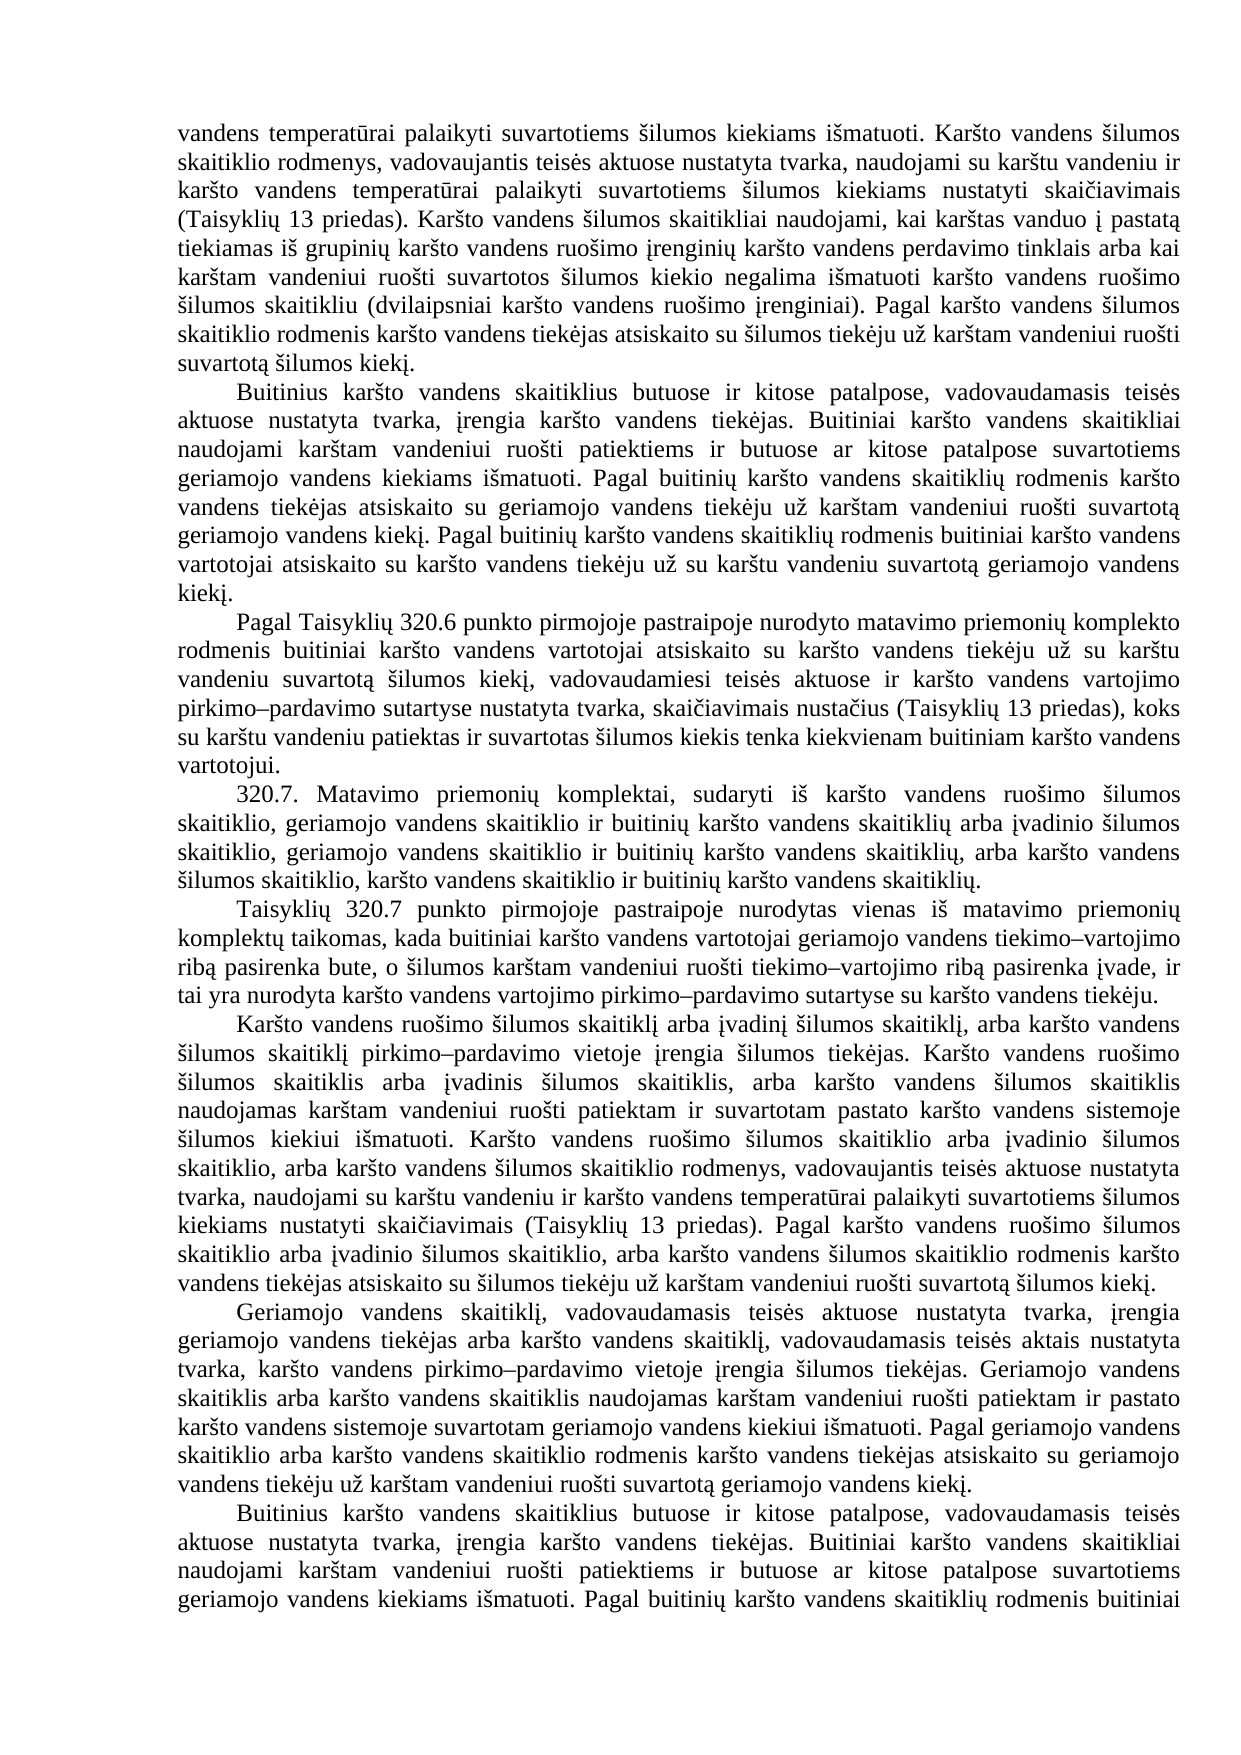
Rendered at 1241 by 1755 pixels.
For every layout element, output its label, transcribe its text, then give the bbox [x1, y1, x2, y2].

text vandens temperatūrai palaikyti suvartotiems šilumos kiekiams išmatuoti. Karšto vandens šilumos skaitiklio rodmenys, vadovaujantis teisės aktuose nustatyta tvarka, naudojami su karštu vandeniu ir karšto vandens temperatūrai palaikyti suvartotiems šilumos kiekiams nustatyti skaičiavimais (Taisyklių 13 priedas). Karšto vandens šilumos skaitikliai naudojami, kai karštas vanduo į pastatą tiekiamas iš grupinių karšto vandens ruošimo įrenginių karšto vandens perdavimo tinklais arba kai karštam vandeniui ruošti suvartotos šilumos kiekio negalima išmatuoti karšto vandens ruošimo šilumos skaitikliu (dvilaipsniai karšto vandens ruošimo įrenginiai). Pagal karšto vandens šilumos skaitiklio rodmenis karšto vandens tiekėjas atsiskaito su šilumos tiekėju už karštam vandeniui ruošti suvartotą šilumos kiekį. [177, 118, 1181, 377]
text Buitinius karšto vandens skaitiklius butuose ir kitose patalpose, vadovaudamasis teisės aktuose nustatyta tvarka, įrengia karšto vandens tiekėjas. Buitiniai karšto vandens skaitikliai naudojami karštam vandeniui ruošti patiektiems ir butuose ar kitose patalpose suvartotiems geriamojo vandens kiekiams išmatuoti. Pagal buitinių karšto vandens skaitiklių rodmenis karšto vandens tiekėjas atsiskaito su geriamojo vandens tiekėju už karštam vandeniui ruošti suvartotą geriamojo vandens kiekį. Pagal buitinių karšto vandens skaitiklių rodmenis buitiniai karšto vandens vartotojai atsiskaito su karšto vandens tiekėju už su karštu vandeniu suvartotą geriamojo vandens kiekį. [177, 377, 1181, 607]
text Geriamojo vandens skaitiklį, vadovaudamasis teisės aktuose nustatyta tvarka, įrengia geriamojo vandens tiekėjas arba karšto vandens skaitiklį, vadovaudamasis teisės aktais nustatyta tvarka, karšto vandens pirkimo–pardavimo vietoje įrengia šilumos tiekėjas. Geriamojo vandens skaitiklis arba karšto vandens skaitiklis naudojamas karštam vandeniui ruošti patiektam ir pastato karšto vandens sistemoje suvartotam geriamojo vandens kiekiui išmatuoti. Pagal geriamojo vandens skaitiklio arba karšto vandens skaitiklio rodmenis karšto vandens tiekėjas atsiskaito su geriamojo vandens tiekėju už karštam vandeniui ruošti suvartotą geriamojo vandens kiekį. [177, 1297, 1181, 1498]
text Taisyklių 320.7 punkto pirmojoje pastraipoje nurodytas vienas iš matavimo priemonių komplektų taikomas, kada buitiniai karšto vandens vartotojai geriamojo vandens tiekimo–vartojimo ribą pasirenka bute, o šilumos karštam vandeniui ruošti tiekimo–vartojimo ribą pasirenka įvade, ir tai yra nurodyta karšto vandens vartojimo pirkimo–pardavimo sutartyse su karšto vandens tiekėju. [177, 894, 1181, 1009]
text Karšto vandens ruošimo šilumos skaitiklį arba įvadinį šilumos skaitiklį, arba karšto vandens šilumos skaitiklį pirkimo–pardavimo vietoje įrengia šilumos tiekėjas. Karšto vandens ruošimo šilumos skaitiklis arba įvadinis šilumos skaitiklis, arba karšto vandens šilumos skaitiklis naudojamas karštam vandeniui ruošti patiektam ir suvartotam pastato karšto vandens sistemoje šilumos kiekiui išmatuoti. Karšto vandens ruošimo šilumos skaitiklio arba įvadinio šilumos skaitiklio, arba karšto vandens šilumos skaitiklio rodmenys, vadovaujantis teisės aktuose nustatyta tvarka, naudojami su karštu vandeniu ir karšto vandens temperatūrai palaikyti suvartotiems šilumos kiekiams nustatyti skaičiavimais (Taisyklių 13 priedas). Pagal karšto vandens ruošimo šilumos skaitiklio arba įvadinio šilumos skaitiklio, arba karšto vandens šilumos skaitiklio rodmenis karšto vandens tiekėjas atsiskaito su šilumos tiekėju už karštam vandeniui ruošti suvartotą šilumos kiekį. [177, 1009, 1181, 1297]
text Buitinius karšto vandens skaitiklius butuose ir kitose patalpose, vadovaudamasis teisės aktuose nustatyta tvarka, įrengia karšto vandens tiekėjas. Buitiniai karšto vandens skaitikliai naudojami karštam vandeniui ruošti patiektiems ir butuose ar kitose patalpose suvartotiems geriamojo vandens kiekiams išmatuoti. Pagal buitinių karšto vandens skaitiklių rodmenis buitiniai [177, 1498, 1181, 1613]
text 320.7. Matavimo priemonių komplektai, sudaryti iš karšto vandens ruošimo šilumos skaitiklio, geriamojo vandens skaitiklio ir buitinių karšto vandens skaitiklių arba įvadinio šilumos skaitiklio, geriamojo vandens skaitiklio ir buitinių karšto vandens skaitiklių, arba karšto vandens šilumos skaitiklio, karšto vandens skaitiklio ir buitinių karšto vandens skaitiklių. [177, 779, 1181, 894]
text Pagal Taisyklių 320.6 punkto pirmojoje pastraipoje nurodyto matavimo priemonių komplekto rodmenis buitiniai karšto vandens vartotojai atsiskaito su karšto vandens tiekėju už su karštu vandeniu suvartotą šilumos kiekį, vadovaudamiesi teisės aktuose ir karšto vandens vartojimo pirkimo–pardavimo sutartyse nustatyta tvarka, skaičiavimais nustačius (Taisyklių 13 priedas), koks su karštu vandeniu patiektas ir suvartotas šilumos kiekis tenka kiekvienam buitiniam karšto vandens vartotojui. [177, 607, 1181, 779]
